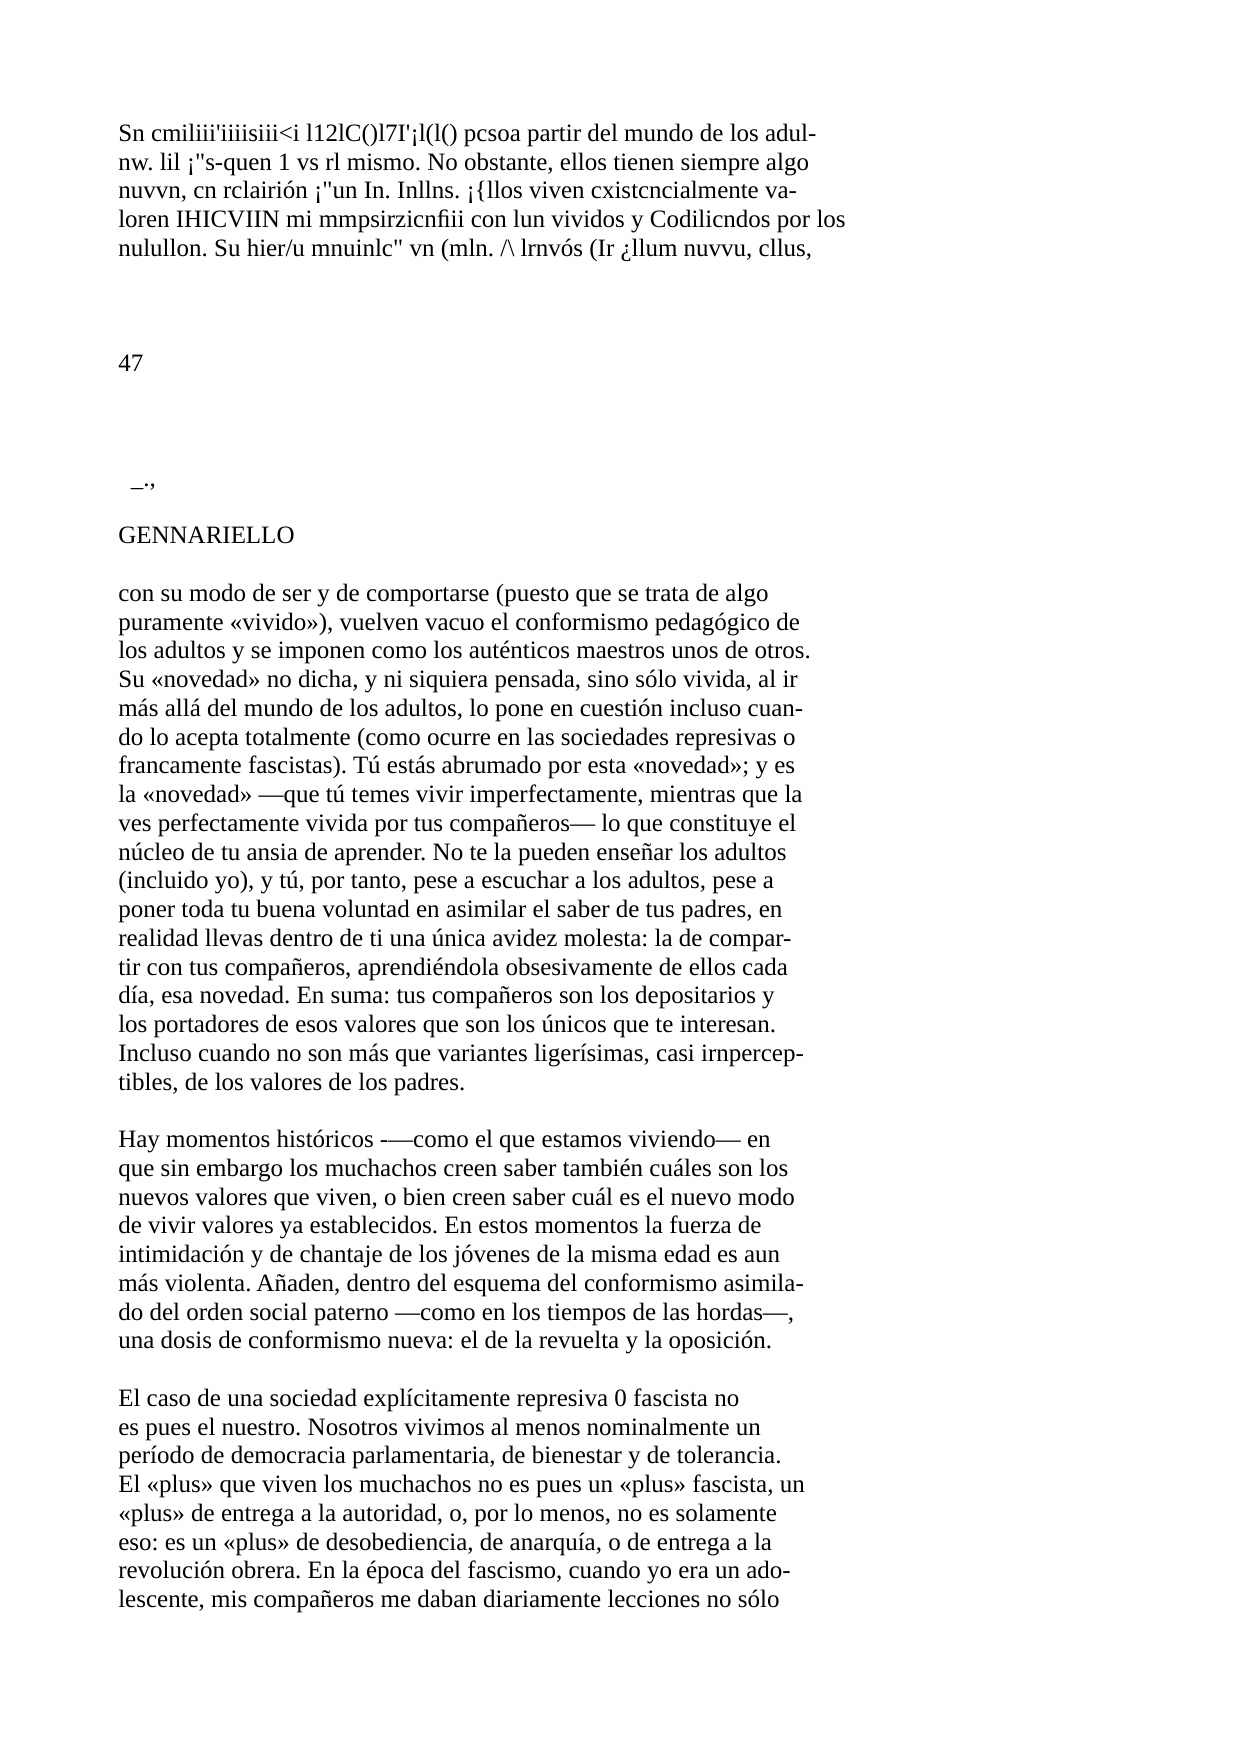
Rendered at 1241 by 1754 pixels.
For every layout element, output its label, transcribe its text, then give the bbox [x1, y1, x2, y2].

text día, esa novedad. En suma: tus compañeros son los depositarios y [118, 981, 1122, 1009]
text los portadores de esos valores que son los únicos que te interesan. [118, 1009, 1122, 1038]
text que sin embargo los muchachos creen saber también cuáles son los [118, 1153, 1122, 1182]
text «plus» de entrega a la autoridad, o, por lo menos, no es solamente [118, 1498, 1122, 1527]
text loren IHICVIIN mi mmpsirzicnﬁii con lun vividos y Codilicndos por los [118, 204, 1122, 233]
text do lo acepta totalmente (como ocurre en las sociedades represivas o [118, 722, 1122, 751]
text revolución obrera. En la época del fascismo, cuando yo era un ado- [118, 1556, 1122, 1584]
text ves perfectamente vivida por tus compañeros— lo que constituye el [118, 808, 1122, 837]
text la «novedad» —que tú temes vivir imperfectamente, mientras que la [118, 779, 1122, 808]
text núcleo de tu ansia de aprender. No te la pueden enseñar los adultos [118, 837, 1122, 866]
text Su «novedad» no dicha, y ni siquiera pensada, sino sólo vivida, al ir [118, 664, 1122, 693]
text una dosis de conformismo nueva: el de la revuelta y la oposición. [118, 1326, 1122, 1354]
text tibles, de los valores de los padres. [118, 1067, 1122, 1096]
text nuevos valores que viven, o bien creen saber cuál es el nuevo modo [118, 1182, 1122, 1211]
text francamente fascistas). Tú estás abrumado por esta «novedad»; y es [118, 751, 1122, 779]
text GENNARIELLO [118, 521, 1122, 549]
text Hay momentos históricos -—como el que estamos viviendo— en [118, 1124, 1122, 1153]
text eso: es un «plus» de desobediencia, de anarquía, o de entrega a la [118, 1527, 1122, 1556]
text nw. lil ¡"s-quen 1 vs rl mismo. No obstante, ellos tienen siempre algo [118, 147, 1122, 176]
text los adultos y se imponen como los auténticos maestros unos de otros. [118, 636, 1122, 664]
text nuvvn, cn rclairión ¡"un In. Inllns. ¡{llos viven cxistcncialmente va- [118, 176, 1122, 204]
text realidad llevas dentro de ti una única avidez molesta: la de compar- [118, 923, 1122, 952]
text nulullon. Su hier/u mnuinlc" vn (mln. /\ lrnvós (Ir ¿llum nuvvu, cllus, [118, 233, 1122, 262]
text más violenta. Añaden, dentro del esquema del conformismo asimila- [118, 1268, 1122, 1297]
text Sn cmiliii'iiiisiii<i l12lC()l7I'¡l(l() pcsoa partir del mundo de los adul- [118, 118, 1122, 147]
text puramente «vivido»), vuelven vacuo el conformismo pedagógico de [118, 607, 1122, 636]
text más allá del mundo de los adultos, lo pone en cuestión incluso cuan- [118, 693, 1122, 722]
text El «plus» que viven los muchachos no es pues un «plus» fascista, un [118, 1469, 1122, 1498]
text intimidación y de chantaje de los jóvenes de la misma edad es aun [118, 1239, 1122, 1268]
text do del orden social paterno —como en los tiempos de las hordas—, [118, 1297, 1122, 1326]
text (incluido yo), y tú, por tanto, pese a escuchar a los adultos, pese a [118, 866, 1122, 894]
text lescente, mis compañeros me daban diariamente lecciones no sólo [118, 1584, 1122, 1613]
text El caso de una sociedad explícitamente represiva 0 fascista no [118, 1383, 1122, 1412]
text poner toda tu buena voluntad en asimilar el saber de tus padres, en [118, 894, 1122, 923]
text Incluso cuando no son más que variantes ligerísimas, casi irnpercep- [118, 1038, 1122, 1067]
text _., [118, 463, 1122, 492]
text período de democracia parlamentaria, de bienestar y de tolerancia. [118, 1441, 1122, 1469]
text de vivir valores ya establecidos. En estos momentos la fuerza de [118, 1211, 1122, 1239]
text 47 [118, 348, 1122, 377]
text es pues el nuestro. Nosotros vivimos al menos nominalmente un [118, 1412, 1122, 1441]
text tir con tus compañeros, aprendiéndola obsesivamente de ellos cada [118, 952, 1122, 981]
text con su modo de ser y de comportarse (puesto que se trata de algo [118, 578, 1122, 607]
